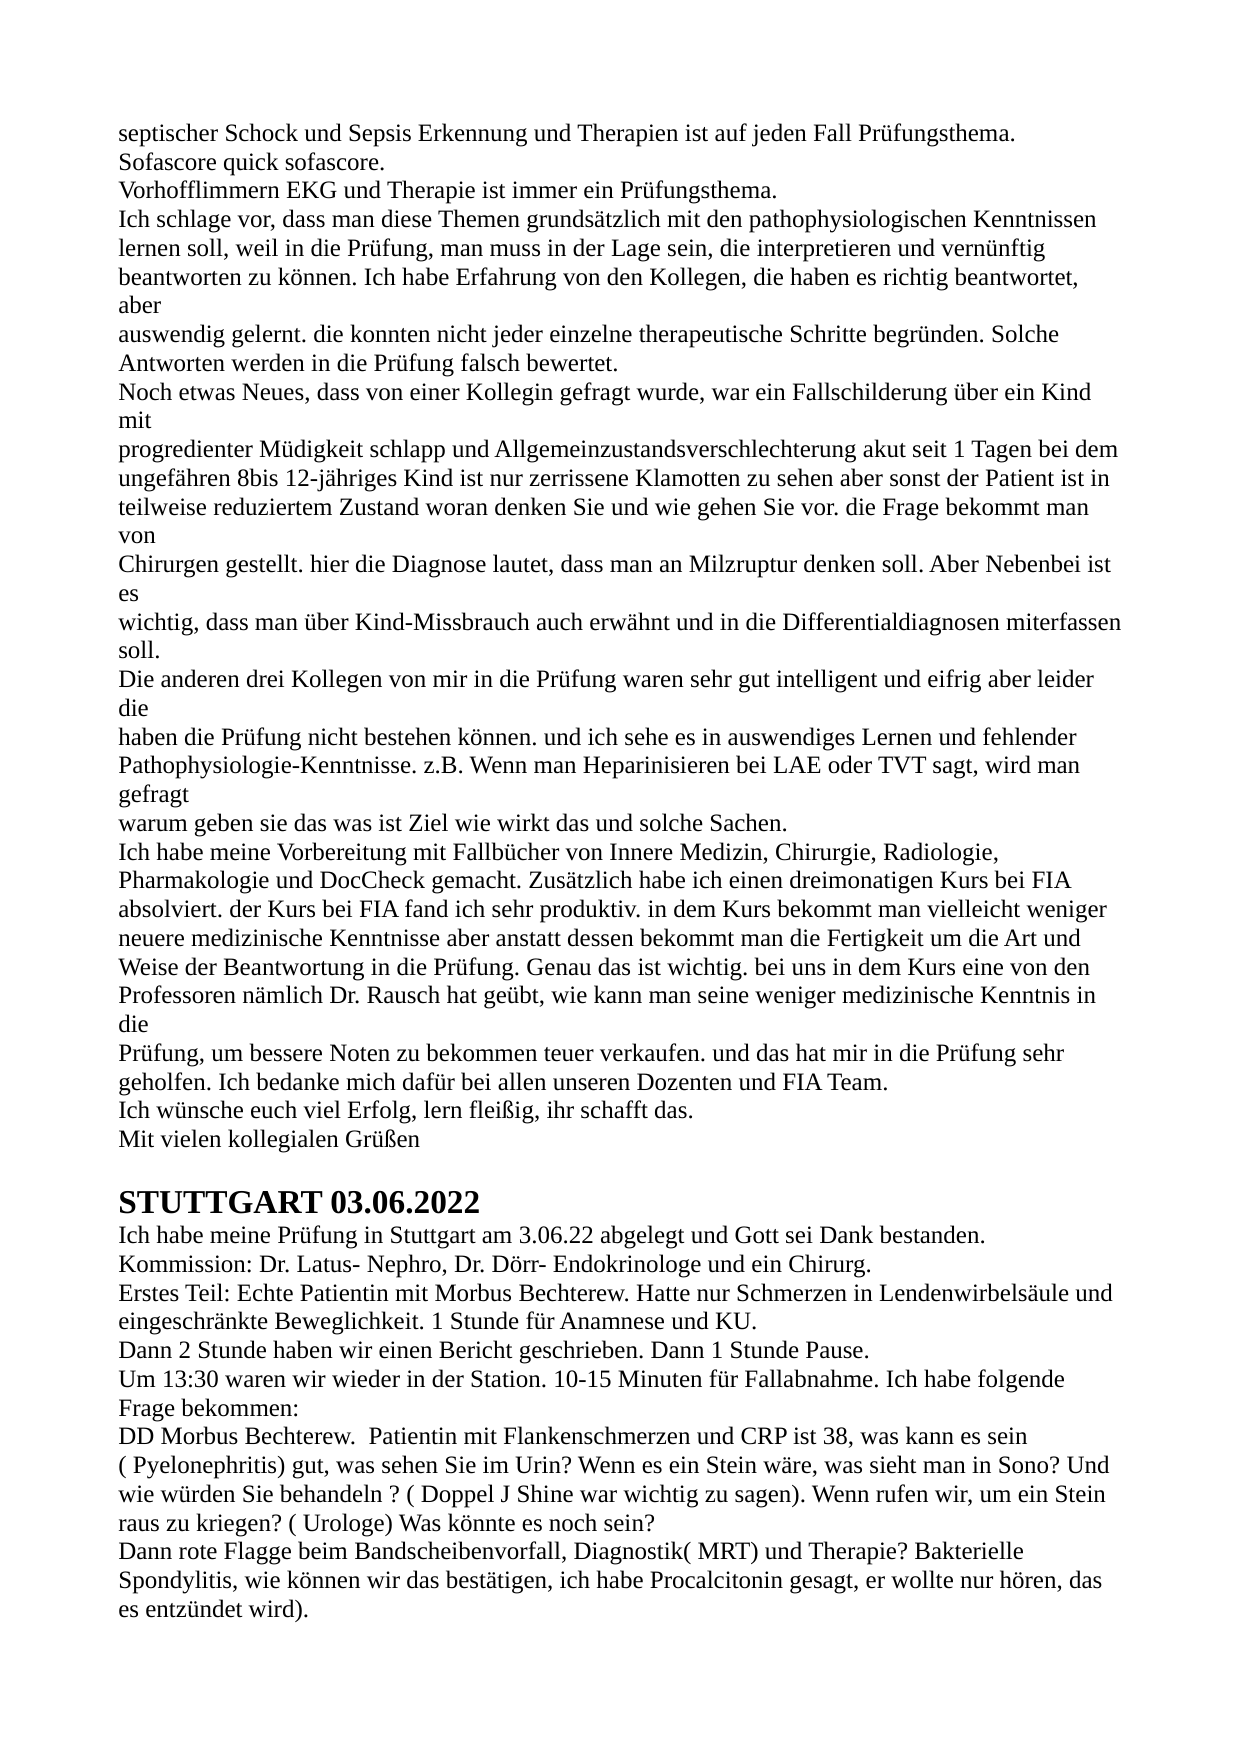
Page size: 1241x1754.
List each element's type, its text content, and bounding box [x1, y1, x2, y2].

text Dann 2 Stunde haben wir einen Bericht geschrieben. Dann 1 Stunde Pause. [118, 1335, 1122, 1364]
text warum geben sie das was ist Ziel wie wirkt das und solche Sachen. [118, 808, 1122, 837]
text geholfen. Ich bedanke mich dafür bei allen unseren Dozenten und FIA Team. [118, 1067, 1122, 1096]
text Die anderen drei Kollegen von mir in die Prüfung waren sehr gut intelligent und eifrig aber leider die [118, 664, 1122, 722]
text Erstes Teil: Echte Patientin mit Morbus Bechterew. Hatte nur Schmerzen in Lendenwirbelsäule und eingeschränkte Beweglichkeit. 1 Stunde für Anamnese und KU. [118, 1278, 1122, 1335]
text wichtig, dass man über Kind-Missbrauch auch erwähnt und in die Differentialdiagnosen miterfassen [118, 607, 1122, 636]
text Ich schlage vor, dass man diese Themen grundsätzlich mit den pathophysiologischen Kenntnissen [118, 204, 1122, 233]
text Antworten werden in die Prüfung falsch bewertet. [118, 348, 1122, 377]
text Sofascore quick sofascore. [118, 147, 1122, 176]
text haben die Prüfung nicht bestehen können. und ich sehe es in auswendiges Lernen und fehlender [118, 722, 1122, 751]
text Kommission: Dr. Latus- Nephro, Dr. Dörr- Endokrinologe und ein Chirurg. [118, 1249, 1122, 1278]
text Weise der Beantwortung in die Prüfung. Genau das ist wichtig. bei uns in dem Kurs eine von den [118, 952, 1122, 981]
text septischer Schock und Sepsis Erkennung und Therapien ist auf jeden Fall Prüfungsthema. [118, 118, 1122, 147]
text Ich habe meine Vorbereitung mit Fallbücher von Innere Medizin, Chirurgie, Radiologie, [118, 837, 1122, 866]
text Ich wünsche euch viel Erfolg, lern fleißig, ihr schafft das. [118, 1096, 1122, 1124]
text Pathophysiologie-Kenntnisse. z.B. Wenn man Heparinisieren bei LAE oder TVT sagt, wird man gefragt [118, 751, 1122, 808]
text Prüfung, um bessere Noten zu bekommen teuer verkaufen. und das hat mir in die Prüfung sehr [118, 1038, 1122, 1067]
text Um 13:30 waren wir wieder in der Station. 10-15 Minuten für Fallabnahme. Ich habe folgende Frage bekommen: [118, 1364, 1122, 1421]
text Mit vielen kollegialen Grüßen [118, 1124, 1122, 1153]
text Pharmakologie und DocCheck gemacht. Zusätzlich habe ich einen dreimonatigen Kurs bei FIA [118, 866, 1122, 894]
text soll. [118, 636, 1122, 664]
text lernen soll, weil in die Prüfung, man muss in der Lage sein, die interpretieren und vernünftig [118, 233, 1122, 262]
text STUTTGART 03.06.2022 [118, 1182, 1122, 1220]
text Ich habe meine Prüfung in Stuttgart am 3.06.22 abgelegt und Gott sei Dank bestanden. [118, 1220, 1122, 1249]
text Chirurgen gestellt. hier die Diagnose lautet, dass man an Milzruptur denken soll. Aber Nebenbei ist es [118, 549, 1122, 607]
text beantworten zu können. Ich habe Erfahrung von den Kollegen, die haben es richtig beantwortet, aber [118, 262, 1122, 319]
text DD Morbus Bechterew. Patientin mit Flankenschmerzen und CRP ist 38, was kann es sein ( Pyelonephritis) gut, was sehen Sie im Urin? Wenn es ein Stein wäre, was sieht man in Sono? Und wie würden Sie behandeln ? ( Doppel J Shine war wichtig zu sagen). Wenn rufen wir, um ein Stein raus zu kriegen? ( Urologe) Was könnte es noch sein? [118, 1421, 1122, 1536]
text Noch etwas Neues, dass von einer Kollegin gefragt wurde, war ein Fallschilderung über ein Kind mit [118, 377, 1122, 434]
text Dann rote Flagge beim Bandscheibenvorfall, Diagnostik( MRT) und Therapie? Bakterielle Spondylitis, wie können wir das bestätigen, ich habe Procalcitonin gesagt, er wollte nur hören, das es entzündet wird). [118, 1536, 1122, 1623]
text Professoren nämlich Dr. Rausch hat geübt, wie kann man seine weniger medizinische Kenntnis in die [118, 981, 1122, 1038]
text teilweise reduziertem Zustand woran denken Sie und wie gehen Sie vor. die Frage bekommt man von [118, 492, 1122, 549]
text auswendig gelernt. die konnten nicht jeder einzelne therapeutische Schritte begründen. Solche [118, 319, 1122, 348]
text ungefähren 8bis 12-jähriges Kind ist nur zerrissene Klamotten zu sehen aber sonst der Patient ist in [118, 463, 1122, 492]
text neuere medizinische Kenntnisse aber anstatt dessen bekommt man die Fertigkeit um die Art und [118, 923, 1122, 952]
text Vorhofflimmern EKG und Therapie ist immer ein Prüfungsthema. [118, 176, 1122, 204]
text absolviert. der Kurs bei FIA fand ich sehr produktiv. in dem Kurs bekommt man vielleicht weniger [118, 894, 1122, 923]
text progredienter Müdigkeit schlapp und Allgemeinzustandsverschlechterung akut seit 1 Tagen bei dem [118, 434, 1122, 463]
